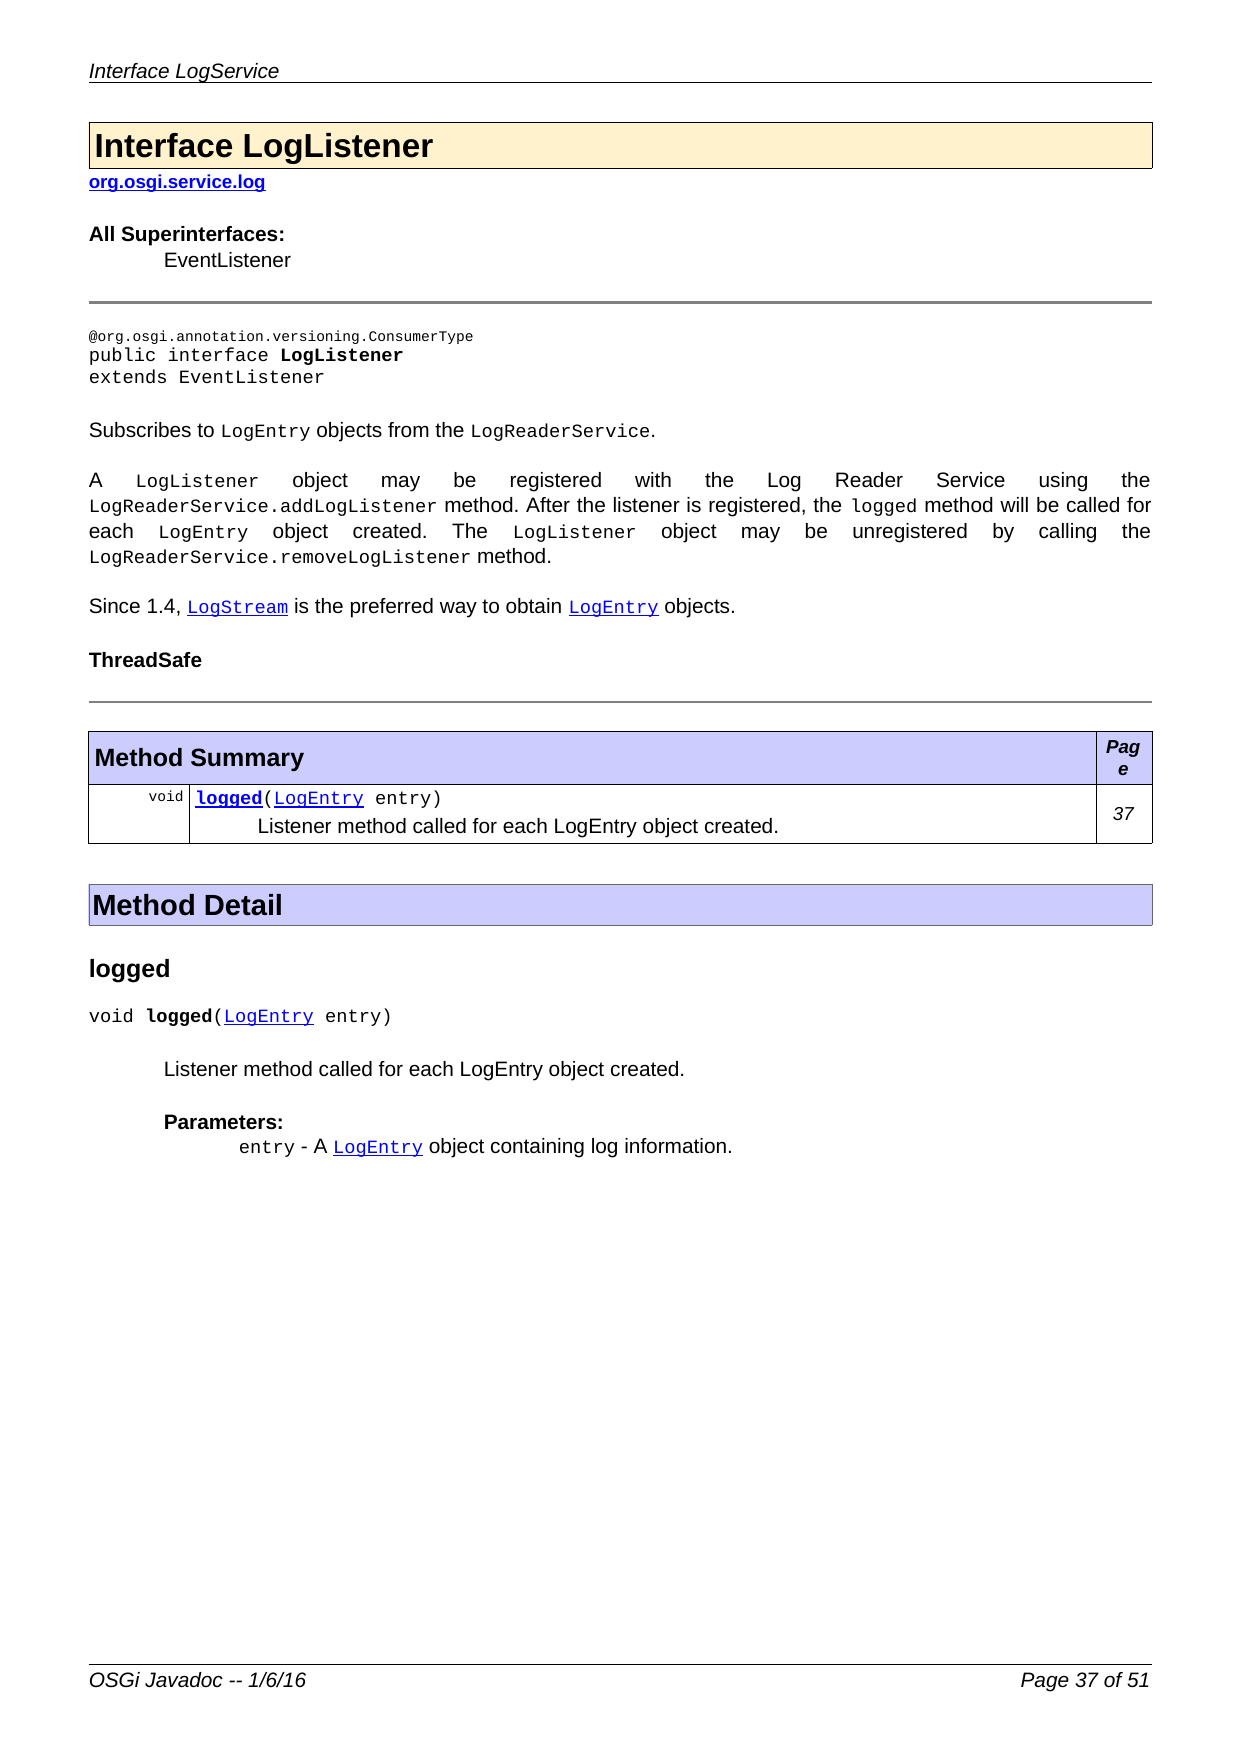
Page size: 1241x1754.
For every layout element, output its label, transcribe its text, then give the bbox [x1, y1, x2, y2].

text Subscribes to LogEntry objects from the LogReaderService. [88, 418, 1152, 443]
table_cell 35 [1097, 785, 1152, 843]
text void logged(LogEntry entry) [88, 1006, 1152, 1028]
text Since 1.4, LogStream is the preferred way to obtain LogEntry objects. [88, 594, 1152, 619]
text ThreadSafe [88, 648, 1152, 672]
subtitle logged [88, 953, 1152, 982]
text entry - A LogEntry object containing log information. [238, 1134, 1152, 1159]
subtitle Method Detail [90, 885, 1152, 925]
table_header Method Summary [89, 732, 1096, 784]
text A LogListener object may be registered with the Log Reader Service using the LogReaderService.addLogListener method. After the listener is registered, the logged method will be called for each LogEntry object created. The LogListener object may be unregistered by calling the LogReaderService.removeLogListener method. [88, 468, 1152, 569]
table_cell void [89, 785, 189, 843]
table_header Page [1097, 732, 1152, 784]
text Listener method called for each LogEntry object created. [163, 1057, 1152, 1081]
subtitle Interface LogListener [90, 123, 1152, 168]
text extends EventListener [88, 367, 1152, 389]
text Parameters: [163, 1110, 1152, 1134]
text org.osgi.service.log [88, 171, 1152, 193]
subtitle All Superinterfaces: [88, 222, 1152, 246]
text @org.osgi.annotation.versioning.ConsumerType public interface LogListener [88, 330, 1152, 367]
table_cell logged(LogEntry entry) Listener method called for each LogEntry object created. [190, 785, 1096, 843]
text EventListener [163, 248, 1152, 272]
